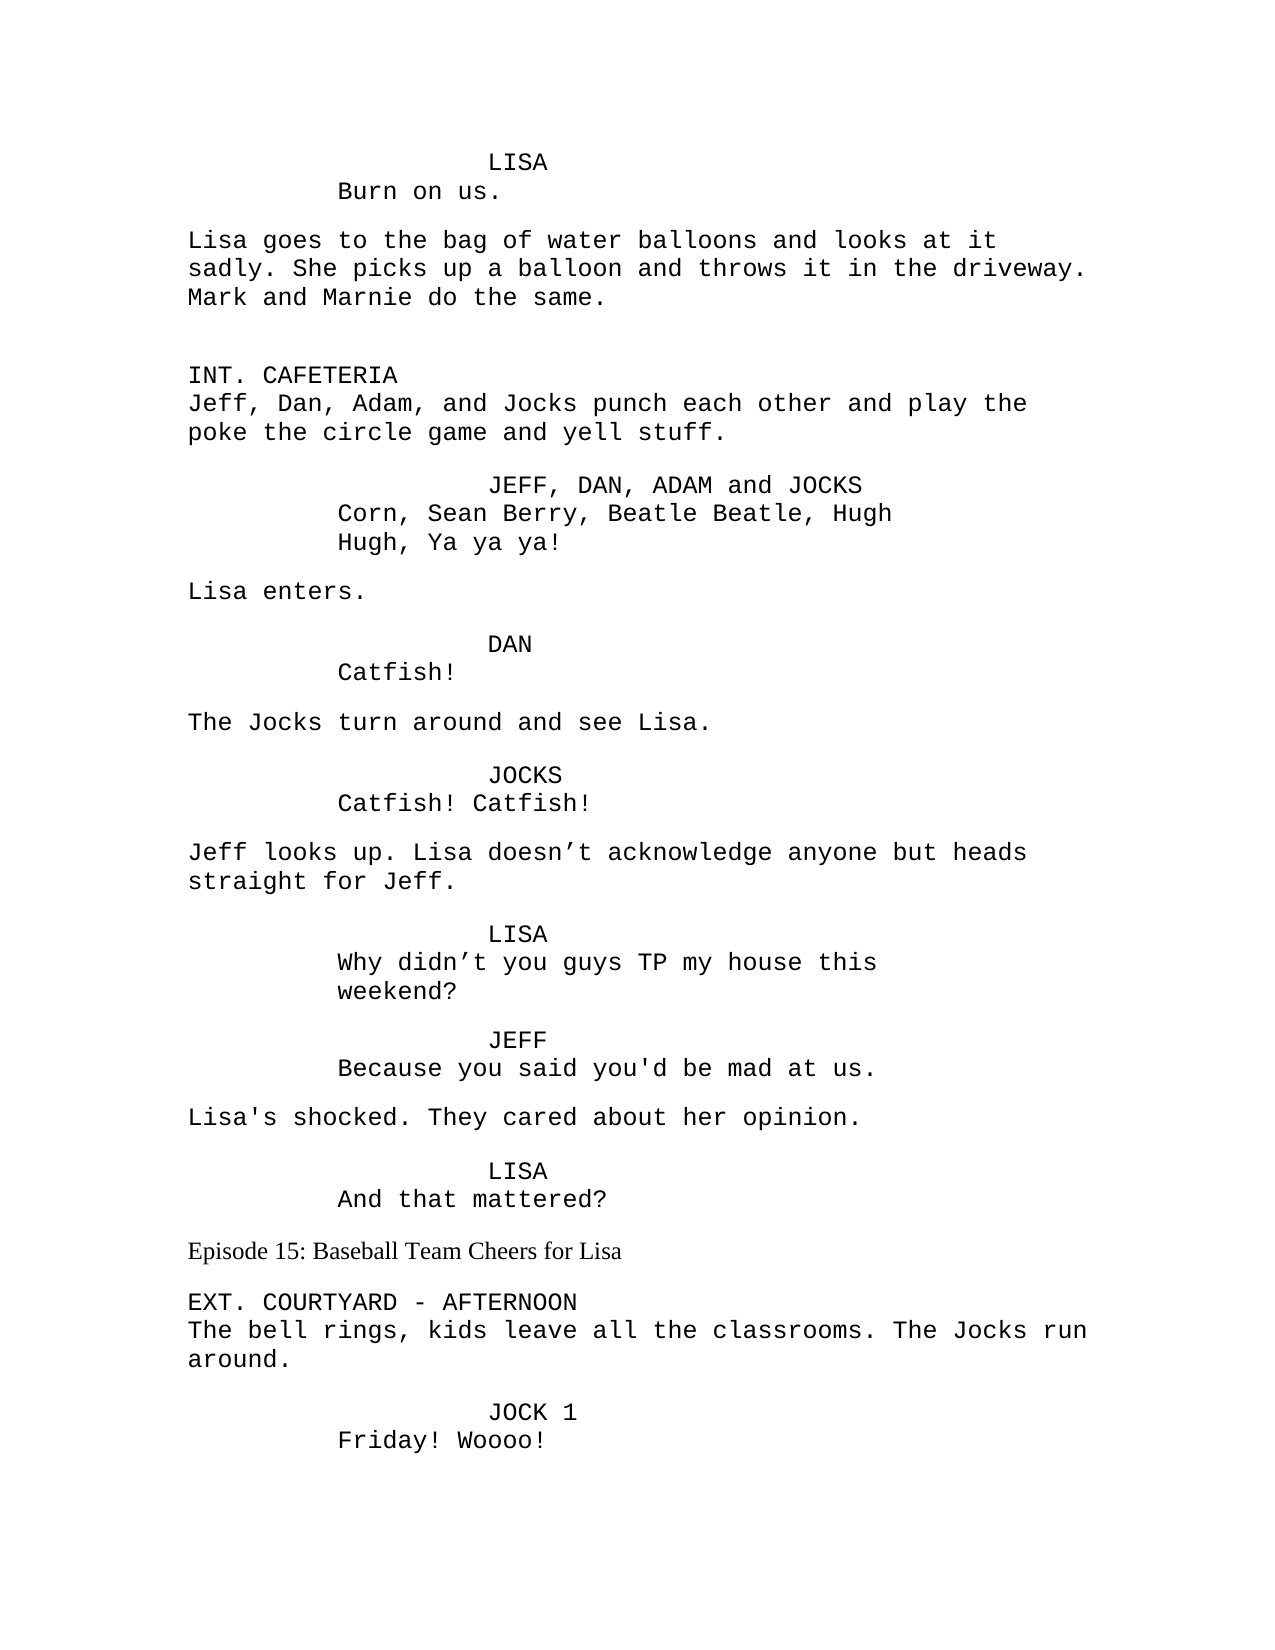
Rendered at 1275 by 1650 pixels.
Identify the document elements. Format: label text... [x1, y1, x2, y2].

text JOCK 1 [187, 1399, 1087, 1428]
subtitle EXT. COURTYARD - AFTERNOON [187, 1289, 1087, 1318]
text Lisa goes to the bag of water balloons and looks at it sadly. She picks up a balloon and throws it in the driveway. Mark and Marnie do the same. [187, 227, 1087, 312]
text JOCKS [187, 762, 1087, 791]
text Lisa's shocked. They cared about her opinion. [187, 1105, 1087, 1133]
text Lisa enters. [187, 578, 1087, 607]
subtitle INT. CAFETERIA [187, 362, 1087, 391]
text Burn on us. [337, 178, 937, 207]
text LISA [187, 1158, 1087, 1187]
text The bell rings, kids leave all the classrooms. The Jocks run around. [187, 1318, 1087, 1374]
text The Jocks turn around and see Lisa. [187, 709, 1087, 737]
text Corn, Sean Berry, Beatle Beatle, Hugh Hugh, Ya ya ya! [337, 501, 937, 557]
text LISA [187, 922, 1087, 950]
text Jeff, Dan, Adam, and Jocks punch each other and play the poke the circle game and yell stuff. [187, 391, 1087, 447]
text JEFF, DAN, ADAM and JOCKS [187, 472, 1087, 501]
text Because you said you'd be mad at us. [337, 1056, 937, 1084]
text Catfish! Catfish! [337, 791, 937, 819]
text Friday! Woooo! [337, 1428, 937, 1456]
text Why didn’t you guys TP my house this weekend? [337, 950, 937, 1007]
text LISA [187, 150, 1087, 178]
text Catfish! [337, 660, 937, 688]
text And that mattered? [337, 1187, 937, 1215]
text DAN [187, 632, 1087, 660]
text JEFF [187, 1027, 1087, 1056]
subtitle Episode 15: Baseball Team Cheers for Lisa [187, 1236, 1087, 1264]
text Jeff looks up. Lisa doesn’t acknowledge anyone but heads straight for Jeff. [187, 840, 1087, 897]
